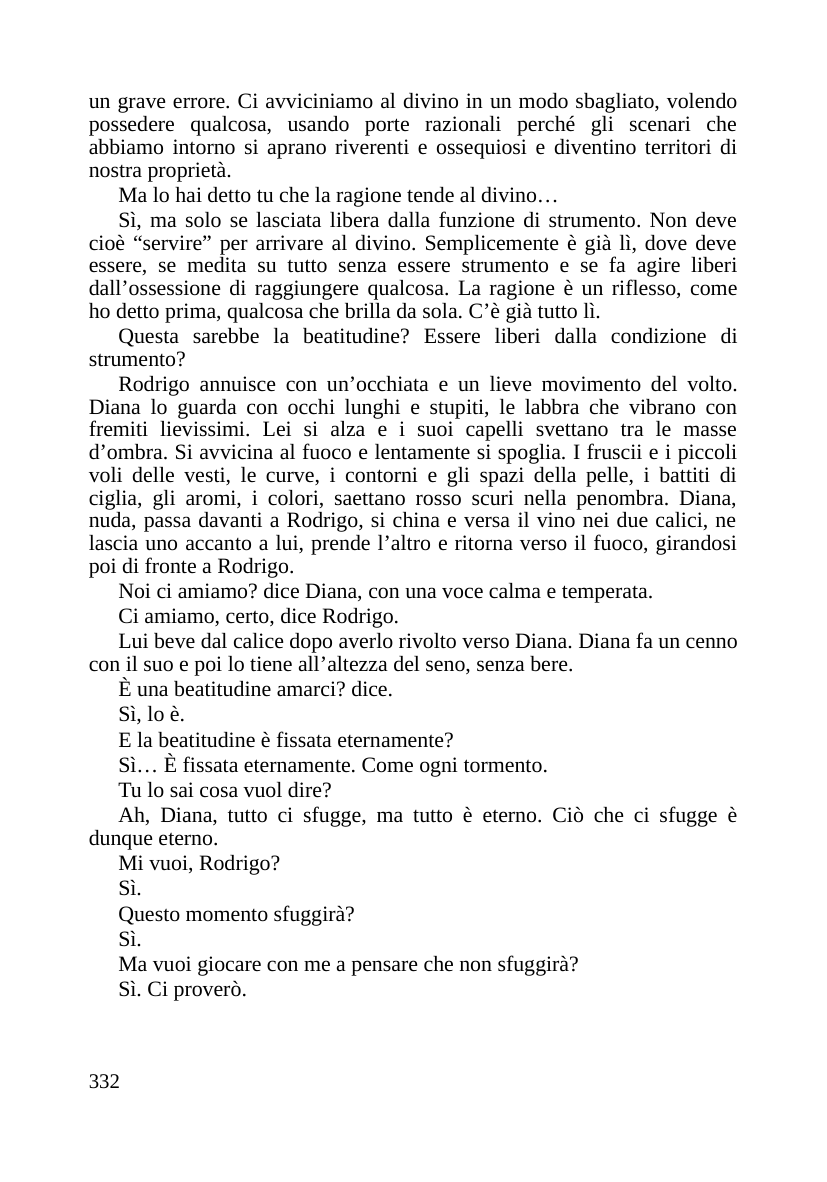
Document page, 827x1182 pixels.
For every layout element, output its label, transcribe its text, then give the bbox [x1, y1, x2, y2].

text Questo momento sfuggirà? [88, 901, 738, 926]
text Noi ci amiamo? dice Diana, con una voce calma e temperata. [88, 578, 738, 603]
text Lui beve dal calice dopo averlo rivolto verso Diana. Diana fa un cenno con il suo e poi lo tiene all’altezza del seno, senza bere. [88, 628, 738, 676]
text Ci amiamo, certo, dice Rodrigo. [88, 603, 738, 628]
text Rodrigo annuisce con un’occhiata e un lieve movimento del volto. Diana lo guarda con occhi lunghi e stupiti, le labbra che vibrano con fremiti lievissimi. Lei si alza e i suoi capelli svettano tra le masse d’ombra. Si avvicina al fuoco e lentamente si spoglia. I fruscii e i piccoli voli delle vesti, le curve, i contorni e gli spazi della pelle, i battiti di ciglia, gli aromi, i colori, saettano rosso scuri nella penombra. Diana, nuda, passa davanti a Rodrigo, si china e versa il vino nei due calici, ne lascia uno accanto a lui, prende l’altro e ritorna verso il fuoco, girandosi poi di fronte a Rodrigo. [88, 371, 738, 578]
text Sì. [88, 926, 738, 951]
text Questa sarebbe la beatitudine? Essere liberi dalla condizione di strumento? [88, 323, 738, 371]
text Sì, ma solo se lasciata libera dalla funzione di strumento. Non deve cioè “servire” per arrivare al divino. Semplicemente è già lì, dove deve essere, se medita su tutto senza essere strumento e se fa agire liberi dall’ossessione di raggiungere qualcosa. La ragione è un riflesso, come ho detto prima, qualcosa che brilla da sola. C’è già tutto lì. [88, 207, 738, 323]
text Tu lo sai cosa vuol dire? [88, 777, 738, 802]
text Ah, Diana, tutto ci sfugge, ma tutto è eterno. Ciò che ci sfugge è dunque eterno. [88, 802, 738, 850]
text Sì. [88, 875, 738, 901]
text Sì. Ci proverò. [88, 976, 738, 1001]
text Ma vuoi giocare con me a pensare che non sfuggirà? [88, 951, 738, 976]
text Mi vuoi, Rodrigo? [88, 850, 738, 875]
text Sì, lo è. [88, 701, 738, 727]
text E la beatitudine è fissata eternamente? [88, 727, 738, 752]
text Ma lo hai detto tu che la ragione tende al divino… [88, 182, 738, 207]
text È una beatitudine amarci? dice. [88, 676, 738, 701]
text Sì… È fissata eternamente. Come ogni tormento. [88, 752, 738, 777]
text un grave errore. Ci avviciniamo al divino in un modo sbagliato, volendo possedere qualcosa, usando porte razionali perché gli scenari che abbiamo intorno si aprano riverenti e ossequiosi e diventino territori di nostra proprietà. [88, 88, 738, 182]
